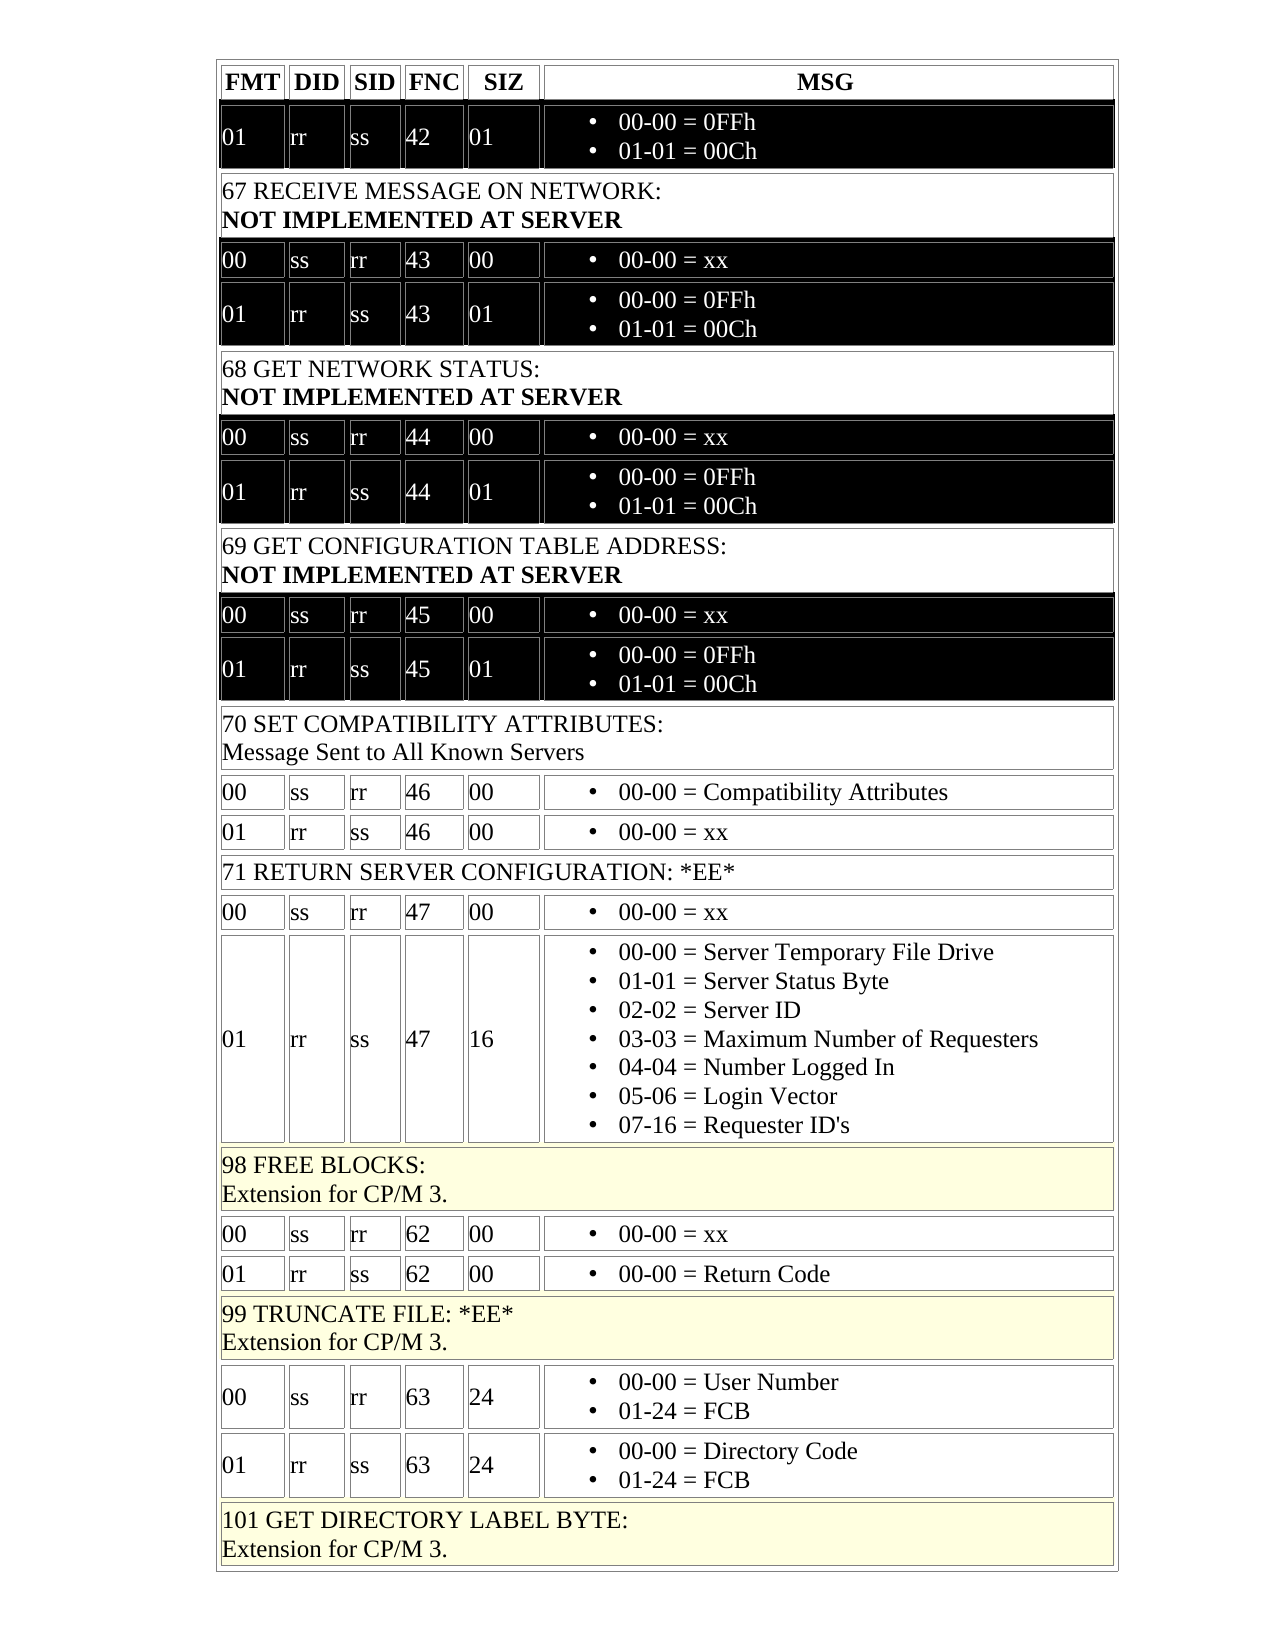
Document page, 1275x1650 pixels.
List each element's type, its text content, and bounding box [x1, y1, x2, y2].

table_cell 00 [466, 770, 542, 809]
table_cell rr [287, 1428, 347, 1497]
table_cell 46 [403, 770, 466, 809]
table_cell 01 [219, 809, 287, 849]
table_cell rr [287, 99, 347, 168]
table_cell 00 [219, 769, 287, 809]
table_cell 00-00 = xx [542, 809, 1115, 849]
table_cell 44 [403, 454, 466, 523]
table_cell 01 [219, 632, 287, 700]
table_cell rr [287, 1250, 347, 1290]
table_cell 24 [466, 1360, 542, 1428]
table_cell 00 [466, 238, 542, 277]
table_cell 00 [466, 890, 542, 929]
table_cell 69 GET CONFIGURATION TABLE ADDRESS: NOT IMPLEMENTED AT SERVER [219, 523, 1115, 592]
table_cell 00 [219, 1359, 287, 1428]
table_cell 00 [219, 414, 287, 454]
table_cell 71 RETURN SERVER CONFIGURATION: *EE* [219, 849, 1115, 889]
table_cell ss [347, 1250, 402, 1290]
table_cell 00-00 = Compatibility Attributes [542, 769, 1115, 809]
table_cell 00 [466, 1211, 542, 1250]
table_cell 01 [219, 277, 287, 345]
table_cell 01 [219, 1250, 287, 1290]
table_cell ss [287, 238, 347, 277]
table_cell rr [287, 454, 347, 523]
table_cell 00 [219, 1210, 287, 1250]
table_cell 16 [466, 929, 542, 1142]
table_cell 45 [403, 593, 466, 632]
table_cell 47 [403, 890, 466, 929]
table_cell 00-00 = User Number 01-24 = FCB [542, 1359, 1115, 1428]
table_cell 00-00 = xx [542, 1210, 1115, 1250]
table_cell 62 [403, 1211, 466, 1250]
table_cell 99 TRUNCATE FILE: *EE* Extension for CP/M 3. [219, 1290, 1115, 1359]
table_cell rr [347, 593, 402, 632]
table_cell 01 [219, 1428, 287, 1497]
table_cell rr [287, 277, 347, 345]
table_cell 00 [466, 593, 542, 632]
table_cell 01 [466, 454, 542, 523]
table_cell ss [347, 632, 402, 700]
table_cell 00 [466, 415, 542, 454]
table_header SIZ [466, 60, 542, 99]
table_cell ss [287, 1211, 347, 1250]
table_cell 00-00 = 0FFh 01-01 = 00Ch [542, 99, 1115, 168]
table_cell 00-00 = xx [542, 889, 1115, 929]
table_cell 67 RECEIVE MESSAGE ON NETWORK: NOT IMPLEMENTED AT SERVER [219, 168, 1115, 237]
table_header SID [347, 60, 402, 99]
table_cell ss [347, 929, 402, 1142]
table_cell 98 FREE BLOCKS: Extension for CP/M 3. [219, 1142, 1115, 1210]
table_header FMT [219, 60, 287, 99]
table_cell 00 [219, 889, 287, 929]
table_header DID [287, 60, 347, 99]
table_cell 47 [403, 929, 466, 1142]
table_cell rr [347, 770, 402, 809]
table_cell rr [347, 1360, 402, 1428]
table_cell rr [347, 890, 402, 929]
table_cell 01 [466, 632, 542, 700]
table_cell rr [287, 809, 347, 849]
table_header MSG [542, 60, 1115, 99]
table_cell ss [347, 1428, 402, 1497]
table_cell ss [347, 809, 402, 849]
table_header FNC [403, 60, 466, 99]
table_cell rr [347, 238, 402, 277]
table_cell 01 [219, 454, 287, 523]
table_cell 00 [466, 1250, 542, 1290]
table_cell ss [347, 277, 402, 345]
table_cell 62 [403, 1250, 466, 1290]
table_cell 00-00 = xx [542, 592, 1115, 632]
table_cell 00-00 = 0FFh 01-01 = 00Ch [542, 632, 1115, 700]
table_cell 00-00 = xx [542, 414, 1115, 454]
table_cell rr [347, 415, 402, 454]
table_cell 01 [219, 99, 287, 168]
table_cell 00-00 = 0FFh 01-01 = 00Ch [542, 277, 1115, 345]
table_cell 45 [403, 632, 466, 700]
table_cell 101 GET DIRECTORY LABEL BYTE: Extension for CP/M 3. [219, 1497, 1115, 1565]
table_cell 00-00 = xx [542, 237, 1115, 277]
table_cell 01 [219, 929, 287, 1142]
table_cell ss [287, 1360, 347, 1428]
table_cell 00-00 = Directory Code 01-24 = FCB [542, 1428, 1115, 1497]
table_cell rr [347, 1211, 402, 1250]
table_cell 70 SET COMPATIBILITY ATTRIBUTES: Message Sent to All Known Servers [219, 700, 1115, 769]
table_cell 63 [403, 1428, 466, 1497]
table_cell 42 [403, 99, 466, 168]
table_cell 00-00 = Return Code [542, 1250, 1115, 1290]
table_cell ss [347, 454, 402, 523]
table_cell ss [287, 593, 347, 632]
table_cell ss [347, 99, 402, 168]
table_cell 43 [403, 238, 466, 277]
table_cell 43 [403, 277, 466, 345]
table_cell 63 [403, 1360, 466, 1428]
table_cell 00 [219, 592, 287, 632]
table_cell 46 [403, 809, 466, 849]
table_cell 01 [466, 277, 542, 345]
table_cell 00-00 = 0FFh 01-01 = 00Ch [542, 454, 1115, 523]
table_cell 00 [219, 237, 287, 277]
table_cell ss [287, 415, 347, 454]
table_cell 01 [466, 99, 542, 168]
table_cell 00-00 = Server Temporary File Drive 01-01 = Server Status Byte 02-02 = Server ID 03-03 = Maximum Number of Requesters 04-04 = Number Logged In 05-06 = Login Vector 07-16 = Requester ID's [542, 929, 1115, 1142]
table_cell 24 [466, 1428, 542, 1497]
table_cell rr [287, 929, 347, 1142]
table_cell 00 [466, 809, 542, 849]
table_cell ss [287, 890, 347, 929]
table_cell 44 [403, 415, 466, 454]
table_cell ss [287, 770, 347, 809]
table_cell 68 GET NETWORK STATUS: NOT IMPLEMENTED AT SERVER [219, 345, 1115, 414]
table_cell rr [287, 632, 347, 700]
